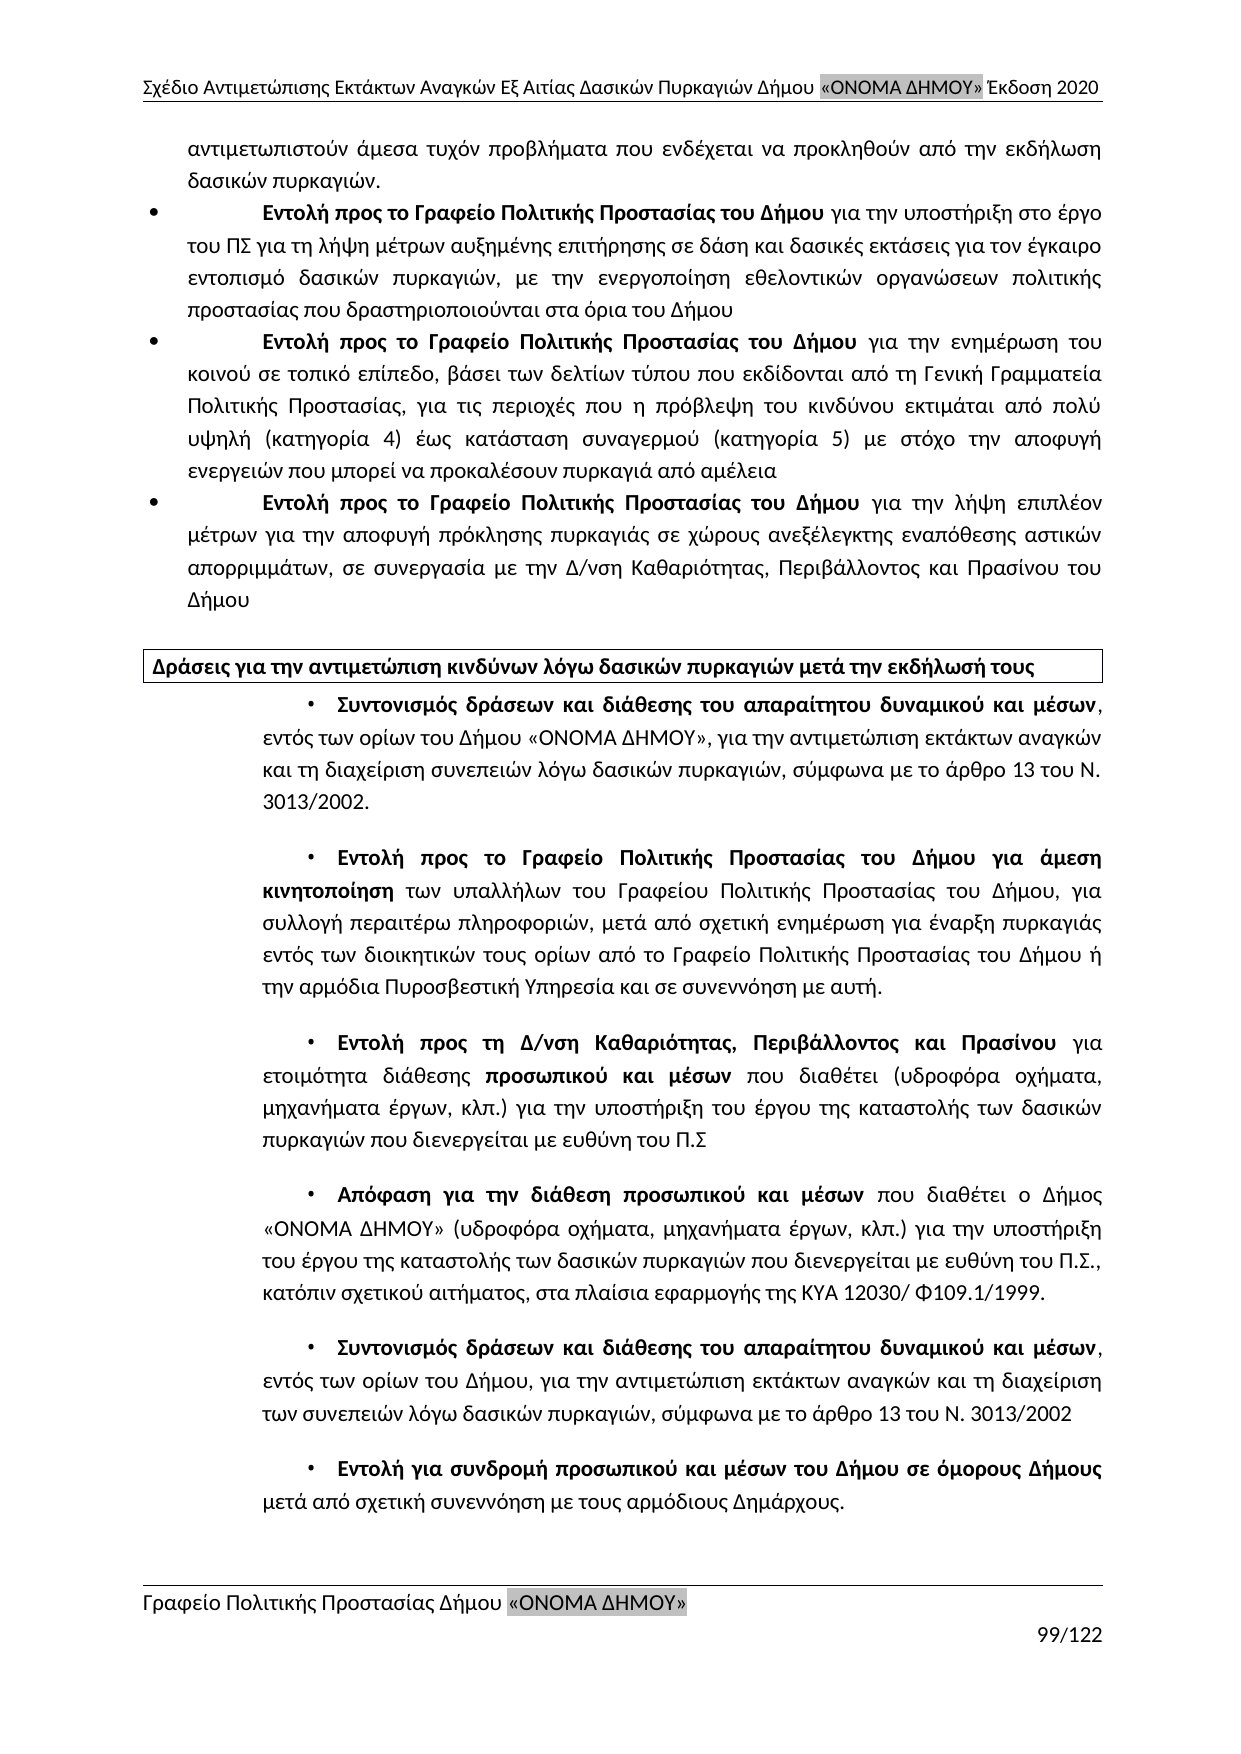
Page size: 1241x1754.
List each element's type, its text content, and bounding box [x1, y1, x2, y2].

list Εντολή προς το Γραφείο Πολιτικής Προστασίας του Δήμου για την υποστήριξη στο έργο του ΠΣ για τη λήψη μέτρων αυξημένης επιτήρησης σε δάση και δασικές εκτάσεις για τον έγκαιρο εντοπισμό δασικών πυρκαγιών, με την ενεργοποίηση εθελοντικών οργανώσεων πολιτικής προστασίας που δραστηριοποιούνται στα όρια του Δήμου [150, 198, 1103, 323]
list Συντονισμός δράσεων και διάθεσης του απαραίτητου δυναμικού και μέσων, εντός των ορίων του Δήμου «ΟΝΟΜΑ ΔΗΜΟΥ», για την αντιμετώπιση εκτάκτων αναγκών και τη διαχείριση συνεπειών λόγω δασικών πυρκαγιών, σύμφωνα με το άρθρο 13 του Ν. 3013/2002. [262, 688, 1103, 815]
list Απόφαση για την διάθεση προσωπικού και μέσων που διαθέτει ο Δήμος «ΟΝΟΜΑ ΔΗΜΟΥ» (υδροφόρα οχήματα, μηχανήματα έργων, κλπ.) για την υποστήριξη του έργου της καταστολής των δασικών πυρκαγιών που διενεργείται με ευθύνη του Π.Σ., κατόπιν σχετικού αιτήματος, στα πλαίσια εφαρμογής της ΚΥΑ 12030/ Φ109.1/1999. [262, 1178, 1103, 1306]
list Εντολή προς το Γραφείο Πολιτικής Προστασίας του Δήμου για την ενημέρωση του κοινού σε τοπικό επίπεδο, βάσει των δελτίων τύπου που εκδίδονται από τη Γενική Γραμματεία Πολιτικής Προστασίας, για τις περιοχές που η πρόβλεψη του κινδύνου εκτιμάται από πολύ υψηλή (κατηγορία 4) έως κατάσταση συναγερμού (κατηγορία 5) με στόχο την αποφυγή ενεργειών που μπορεί να προκαλέσουν πυρκαγιά από αμέλεια [150, 327, 1103, 484]
list αντιμετωπιστούν άμεσα τυχόν προβλήματα που ενδέχεται να προκληθούν από την εκδήλωση δασικών πυρκαγιών. [150, 134, 1103, 194]
subtitle Δράσεις για την αντιμετώπιση κινδύνων λόγω δασικών πυρκαγιών μετά την εκδήλωσή τους [144, 650, 1102, 682]
list Συντονισμός δράσεων και διάθεσης του απαραίτητου δυναμικού και μέσων, εντός των ορίων του Δήμου, για την αντιμετώπιση εκτάκτων αναγκών και τη διαχείριση των συνεπειών λόγω δασικών πυρκαγιών, σύμφωνα με το άρθρο 13 του Ν. 3013/2002 [262, 1331, 1103, 1427]
list Εντολή για συνδρομή προσωπικού και μέσων του Δήμου σε όμορους Δήμους μετά από σχετική συνεννόηση με τους αρμόδιους Δημάρχους. [262, 1452, 1103, 1515]
list Εντολή προς το Γραφείο Πολιτικής Προστασίας του Δήμου για άμεση κινητοποίηση των υπαλλήλων του Γραφείου Πολιτικής Προστασίας του Δήμου, για συλλογή περαιτέρω πληροφοριών, μετά από σχετική ενημέρωση για έναρξη πυρκαγιάς εντός των διοικητικών τους ορίων από το Γραφείο Πολιτικής Προστασίας του Δήμου ή την αρμόδια Πυροσβεστική Υπηρεσία και σε συνεννόηση με αυτή. [262, 840, 1103, 1000]
list Εντολή προς το Γραφείο Πολιτικής Προστασίας του Δήμου για την λήψη επιπλέον μέτρων για την αποφυγή πρόκλησης πυρκαγιάς σε χώρους ανεξέλεγκτης εναπόθεσης αστικών απορριμμάτων, σε συνεργασία με την Δ/νση Καθαριότητας, Περιβάλλοντος και Πρασίνου του Δήμου [150, 488, 1103, 613]
list Εντολή προς τη Δ/νση Καθαριότητας, Περιβάλλοντος και Πρασίνου για ετοιμότητα διάθεσης προσωπικού και μέσων που διαθέτει (υδροφόρα οχήματα, μηχανήματα έργων, κλπ.) για την υποστήριξη του έργου της καταστολής των δασικών πυρκαγιών που διενεργείται με ευθύνη του Π.Σ [262, 1025, 1103, 1153]
